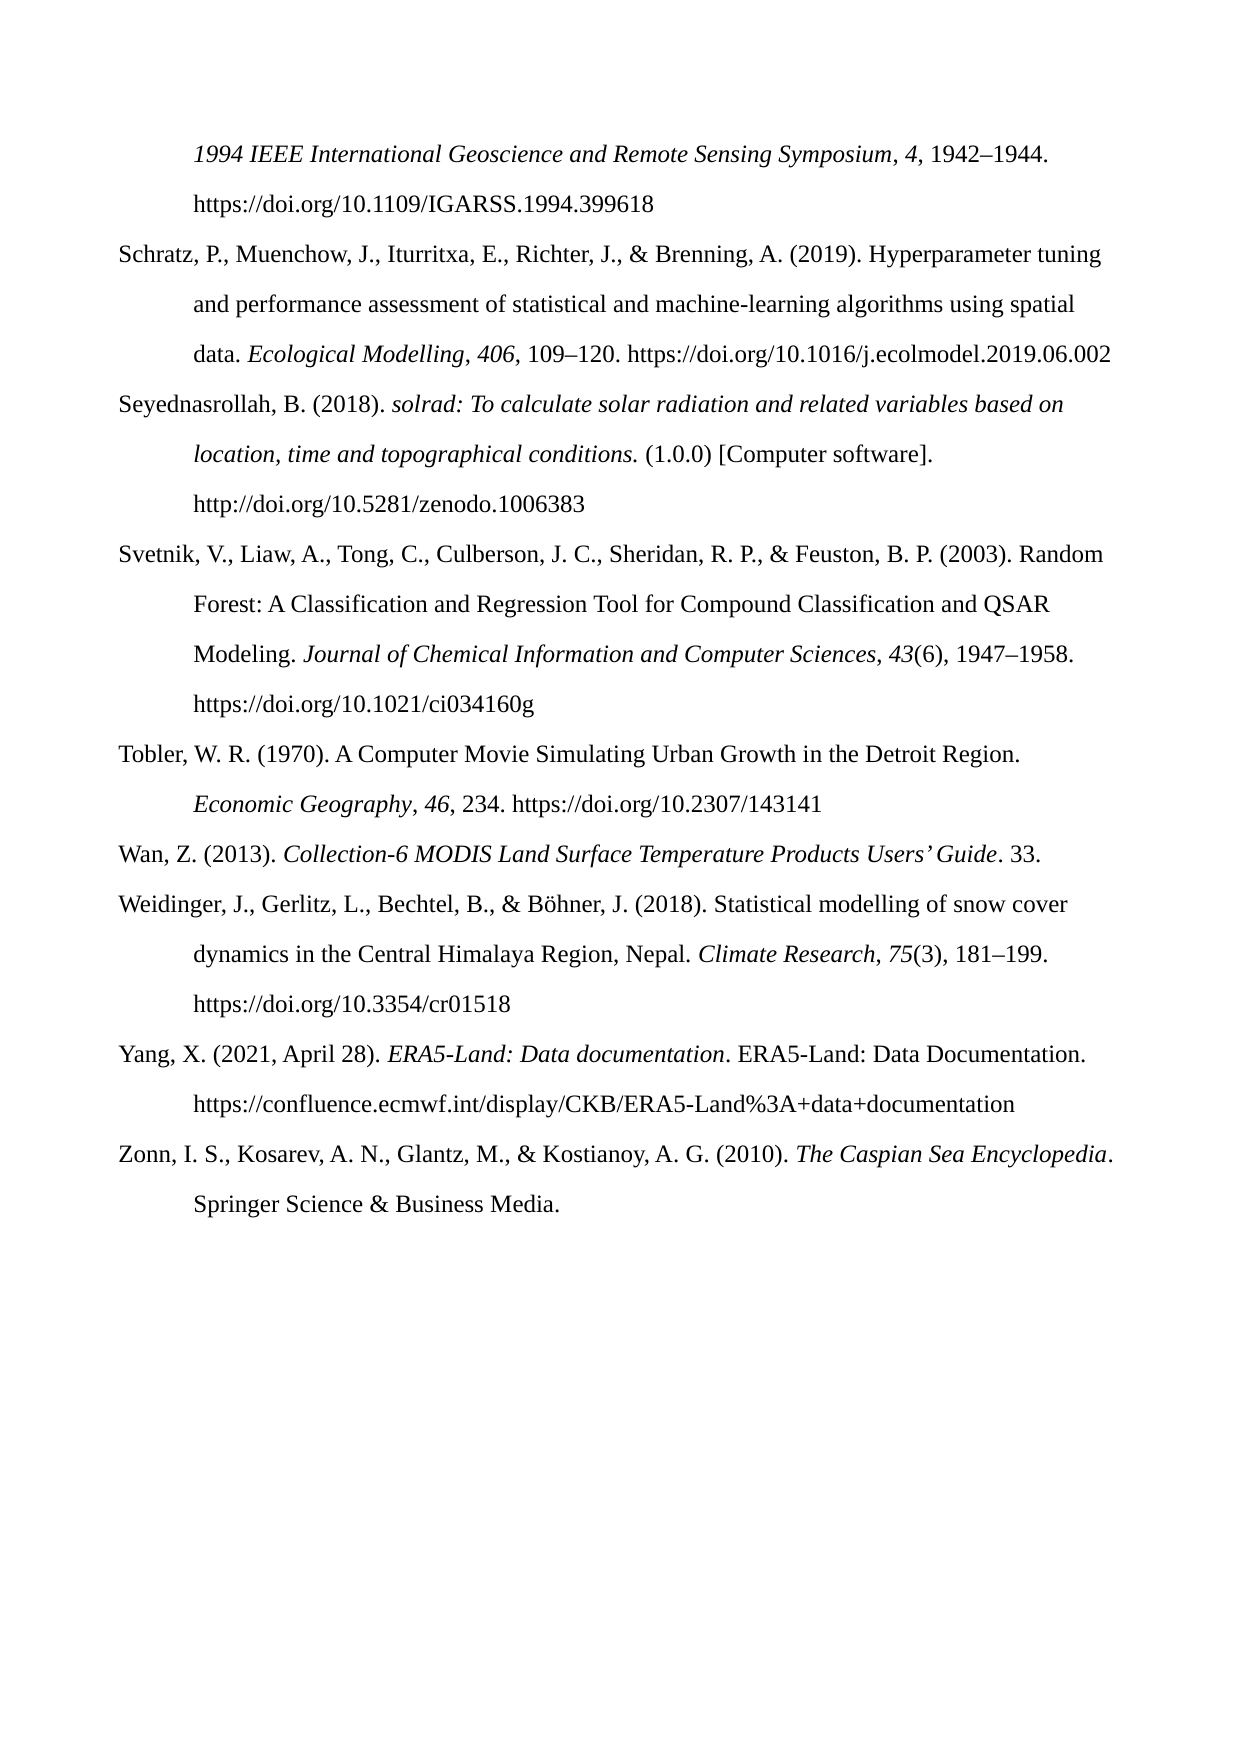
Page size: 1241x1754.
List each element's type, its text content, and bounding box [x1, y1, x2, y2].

text Schratz, P., Muenchow, J., Iturritxa, E., Richter, J., & Brenning, A. (2019). Hyperparameter tuning and performance assessment of statistical and machine-learning algorithms using spatial data. Ecological Modelling, 406, 109–120. https://doi.org/10.1016/j.ecolmodel.2019.06.002 [118, 218, 1122, 368]
text Svetnik, V., Liaw, A., Tong, C., Culberson, J. C., Sheridan, R. P., & Feuston, B. P. (2003). Random Forest: A Classification and Regression Tool for Compound Classification and QSAR Modeling. Journal of Chemical Information and Computer Sciences, 43(6), 1947–1958. https://doi.org/10.1021/ci034160g [118, 518, 1122, 718]
text Yang, X. (2021, April 28). ERA5-Land: Data documentation. ERA5-Land: Data Documentation. https://confluence.ecmwf.int/display/CKB/ERA5-Land%3A+data+documentation [118, 1018, 1122, 1118]
text Zonn, I. S., Kosarev, A. N., Glantz, M., & Kostianoy, A. G. (2010). The Caspian Sea Encyclopedia. Springer Science & Business Media. [118, 1118, 1122, 1218]
text Seyednasrollah, B. (2018). solrad: To calculate solar radiation and related variables based on location, time and topographical conditions. (1.0.0) [Computer software]. http://doi.org/10.5281/zenodo.1006383 [118, 368, 1122, 518]
text - 1994 IEEE International Geoscience and Remote Sensing Symposium, 4, 1942–1944. https://doi.org/10.1109/IGARSS.1994.399618 [118, 118, 1122, 218]
text Tobler, W. R. (1970). A Computer Movie Simulating Urban Growth in the Detroit Region. Economic Geography, 46, 234. https://doi.org/10.2307/143141 [118, 718, 1122, 818]
text Weidinger, J., Gerlitz, L., Bechtel, B., & Böhner, J. (2018). Statistical modelling of snow cover dynamics in the Central Himalaya Region, Nepal. Climate Research, 75(3), 181–199. https://doi.org/10.3354/cr01518 [118, 868, 1122, 1018]
text Wan, Z. (2013). Collection-6 MODIS Land Surface Temperature Products Users’ Guide. 33. [118, 818, 1122, 868]
